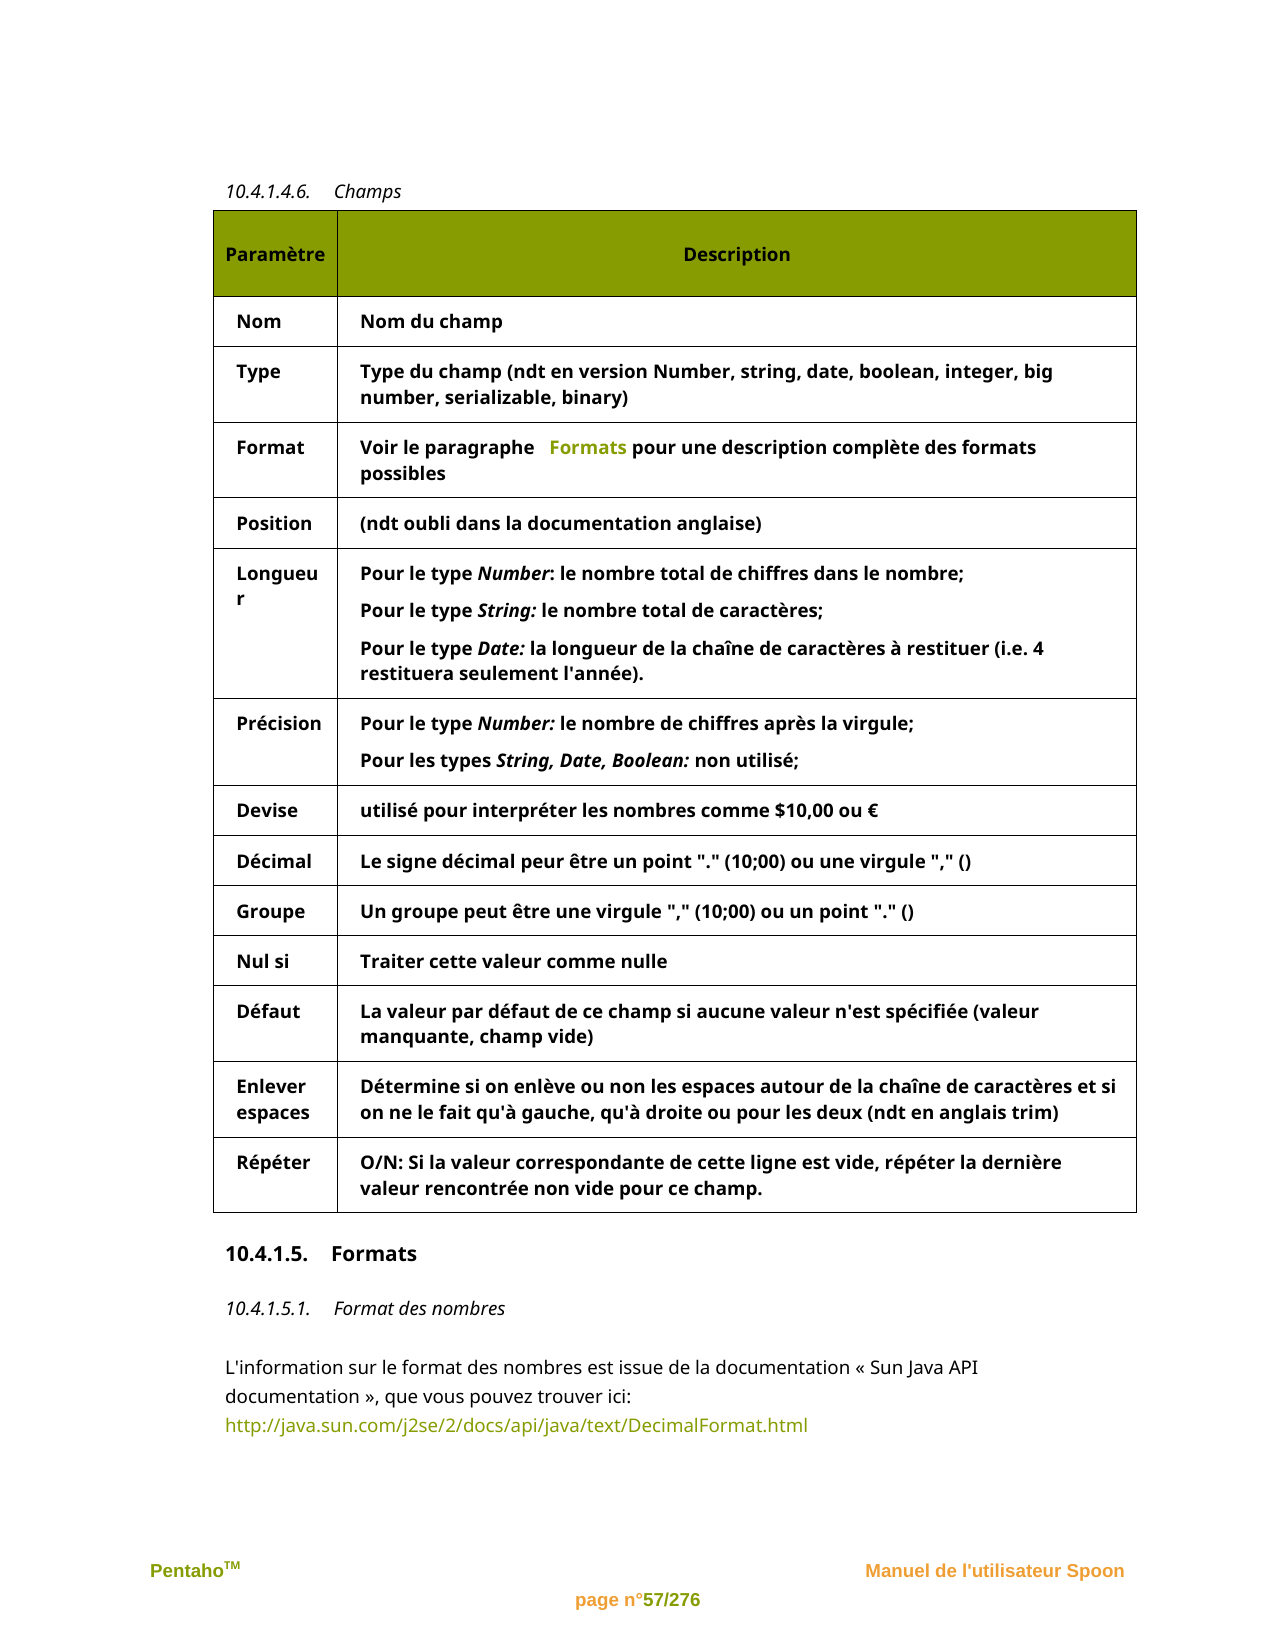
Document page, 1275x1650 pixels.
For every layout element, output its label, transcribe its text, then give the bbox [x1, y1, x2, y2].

table_cell (ndt oubli dans la documentation anglaise) [338, 498, 1136, 547]
table_cell Type [214, 347, 337, 422]
subtitle Formats [225, 1238, 1125, 1267]
table_cell Groupe [214, 886, 337, 935]
table_cell Enlever espaces [214, 1062, 337, 1137]
table_cell Nom [214, 297, 337, 346]
subtitle Format des nombres [225, 1292, 1125, 1322]
table_cell Nom du champ [338, 297, 1136, 346]
table_cell Répéter [214, 1138, 337, 1212]
table_cell O/N: Si la valeur correspondante de cette ligne est vide, répéter la dernière valeur rencontrée non vide pour ce champ. [338, 1138, 1136, 1212]
table_cell Pour le type Number: le nombre de chiffres après la virgule; Pour les types String, Date, Boolean: non utilisé; [338, 699, 1136, 785]
table_cell utilisé pour interpréter les nombres comme $10,00 ou € [338, 786, 1136, 835]
subtitle Champs [225, 175, 1125, 204]
table_cell Longueur [214, 549, 337, 698]
text L'information sur le format des nombres est issue de la documentation « Sun Java API documentation », que vous pouvez trouver ici: http://java.sun.com/j2se/2/docs/api/java/text/DecimalFormat.html [225, 1351, 1125, 1439]
table_header Paramètre [214, 211, 337, 296]
table_cell Précision [214, 699, 337, 785]
table_cell Position [214, 498, 337, 547]
table_cell Détermine si on enlève ou non les espaces autour de la chaîne de caractères et si on ne le fait qu'à gauche, qu'à droite ou pour les deux (ndt en anglais trim) [338, 1062, 1136, 1137]
table_cell Décimal [214, 836, 337, 885]
table_cell Traiter cette valeur comme nulle [338, 936, 1136, 985]
table_header Description [338, 211, 1136, 296]
table_cell Le signe décimal peur être un point "." (10;00) ou une virgule "," () [338, 836, 1136, 885]
table_cell Nul si [214, 936, 337, 985]
table_cell Type du champ (ndt en version Number, string, date, boolean, integer, big number, serializable, binary) [338, 347, 1136, 422]
table_cell La valeur par défaut de ce champ si aucune valeur n'est spécifiée (valeur manquante, champ vide) [338, 986, 1136, 1061]
table_cell Défaut [214, 986, 337, 1061]
table_cell Un groupe peut être une virgule "," (10;00) ou un point "." () [338, 886, 1136, 935]
table_cell Pour le type Number: le nombre total de chiffres dans le nombre; Pour le type String: le nombre total de caractères; Pour le type Date: la longueur de la chaîne de caractères à restituer (i.e. 4 restituera seulement l'année). [338, 549, 1136, 698]
table_cell Voir le paragraphe Formats pour une description complète des formats possibles [338, 423, 1136, 497]
table_cell Format [214, 423, 337, 497]
table_cell Devise [214, 786, 337, 835]
